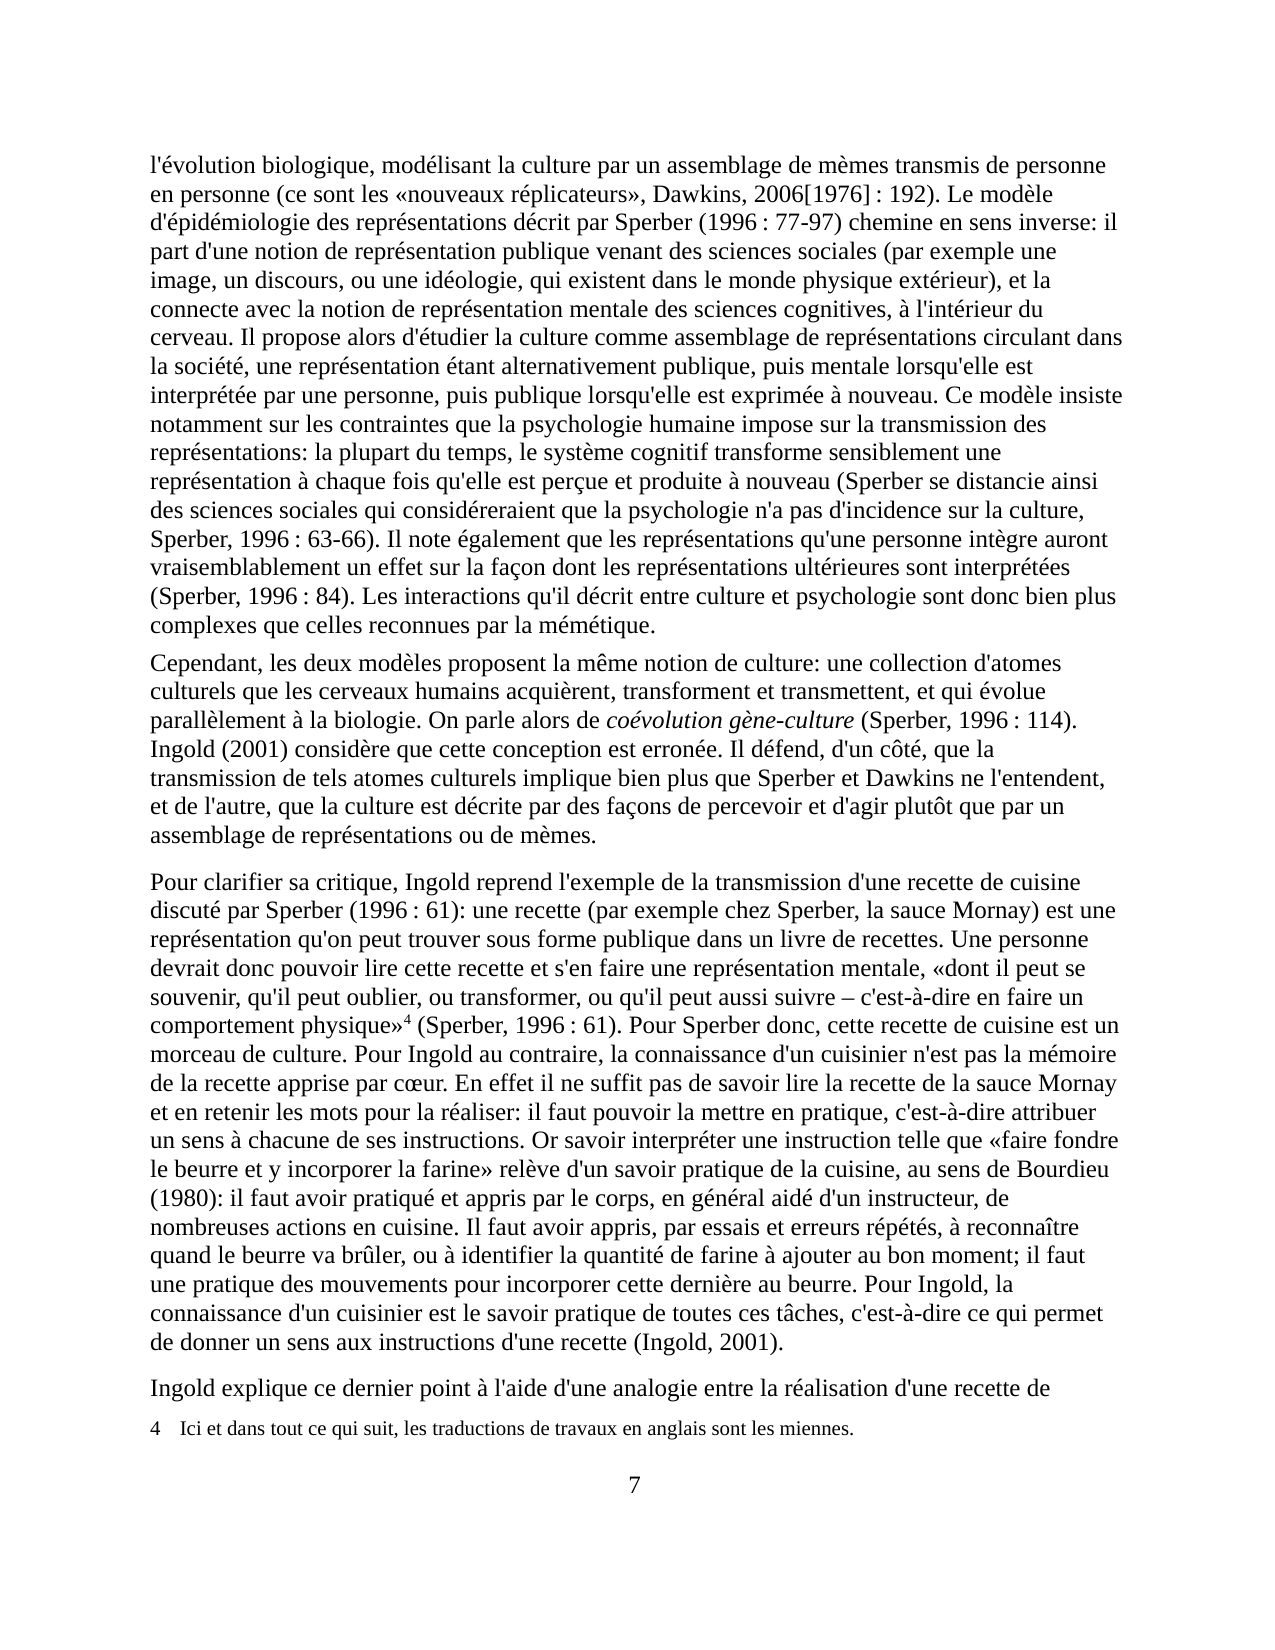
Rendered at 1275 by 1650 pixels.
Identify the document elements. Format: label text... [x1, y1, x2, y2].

text Pour clarifier sa critique, Ingold reprend l'exemple de la transmission d'une recette de cuisine discuté par Sperber (1996 : 61): une recette (par exemple chez Sperber, la sauce Mornay) est une représentation qu'on peut trouver sous forme publique dans un livre de recettes. Une personne devrait donc pouvoir lire cette recette et s'en faire une représentation mentale, «dont il peut se souvenir, qu'il peut oublier, ou transformer, ou qu'il peut aussi suivre – c'est-à-dire en faire un comportement physique» (Sperber, 1996 : 61). Pour Sperber donc, cette recette de cuisine est un morceau de culture. Pour Ingold au contraire, la connaissance d'un cuisinier n'est pas la mémoire de la recette apprise par cœur. En effet il ne suffit pas de savoir lire la recette de la sauce Mornay et en retenir les mots pour la réaliser: il faut pouvoir la mettre en pratique, c'est-à-dire attribuer un sens à chacune de ses instructions. Or savoir interpréter une instruction telle que «faire fondre le beurre et y incorporer la farine» relève d'un savoir pratique de la cuisine, au sens de Bourdieu (1980): il faut avoir pratiqué et appris par le corps, en général aidé d'un instructeur, de nombreuses actions en cuisine. Il faut avoir appris, par essais et erreurs répétés, à reconnaître quand le beurre va brûler, ou à identifier la quantité de farine à ajouter au bon moment; il faut une pratique des mouvements pour incorporer cette dernière au beurre. Pour Ingold, la connaissance d'un cuisinier est le savoir pratique de toutes ces tâches, c'est-à-dire ce qui permet de donner un sens aux instructions d'une recette (Ingold, 2001). [150, 867, 1125, 1356]
text l'évolution biologique, modélisant la culture par un assemblage de mèmes transmis de personne en personne (ce sont les «nouveaux réplicateurs», Dawkins, 2006[1976] : 192). Le modèle d'épidémiologie des représentations décrit par Sperber (1996 : 77‑97) chemine en sens inverse: il part d'une notion de représentation publique venant des sciences sociales (par exemple une image, un discours, ou une idéologie, qui existent dans le monde physique extérieur), et la connecte avec la notion de représentation mentale des sciences cognitives, à l'intérieur du cerveau. Il propose alors d'étudier la culture comme assemblage de représentations circulant dans la société, une représentation étant alternativement publique, puis mentale lorsqu'elle est interprétée par une personne, puis publique lorsqu'elle est exprimée à nouveau. Ce modèle insiste notamment sur les contraintes que la psychologie humaine impose sur la transmission des représentations: la plupart du temps, le système cognitif transforme sensiblement une représentation à chaque fois qu'elle est perçue et produite à nouveau (Sperber se distancie ainsi des sciences sociales qui considéreraient que la psychologie n'a pas d'incidence sur la culture, Sperber, 1996 : 63‑66). Il note également que les représentations qu'une personne intègre auront vraisemblablement un effet sur la façon dont les représentations ultérieures sont interprétées (Sperber, 1996 : 84). Les interactions qu'il décrit entre culture et psychologie sont donc bien plus complexes que celles reconnues par la mémétique. [150, 150, 1125, 639]
text Cependant, les deux modèles proposent la même notion de culture: une collection d'atomes culturels que les cerveaux humains acquièrent, transforment et transmettent, et qui évolue parallèlement à la biologie. On parle alors de coévolution gène-culture (Sperber, 1996 : 114). Ingold (2001) considère que cette conception est erronée. Il défend, d'un côté, que la transmission de tels atomes culturels implique bien plus que Sperber et Dawkins ne l'entendent, et de l'autre, que la culture est décrite par des façons de percevoir et d'agir plutôt que par un assemblage de représentations ou de mèmes. [150, 648, 1125, 849]
text Ici et dans tout ce qui suit, les traductions de travaux en anglais sont les miennes. [150, 1416, 1125, 1440]
text Ingold explique ce dernier point à l'aide d'une analogie entre la réalisation d'une recette de [150, 1373, 1125, 1402]
